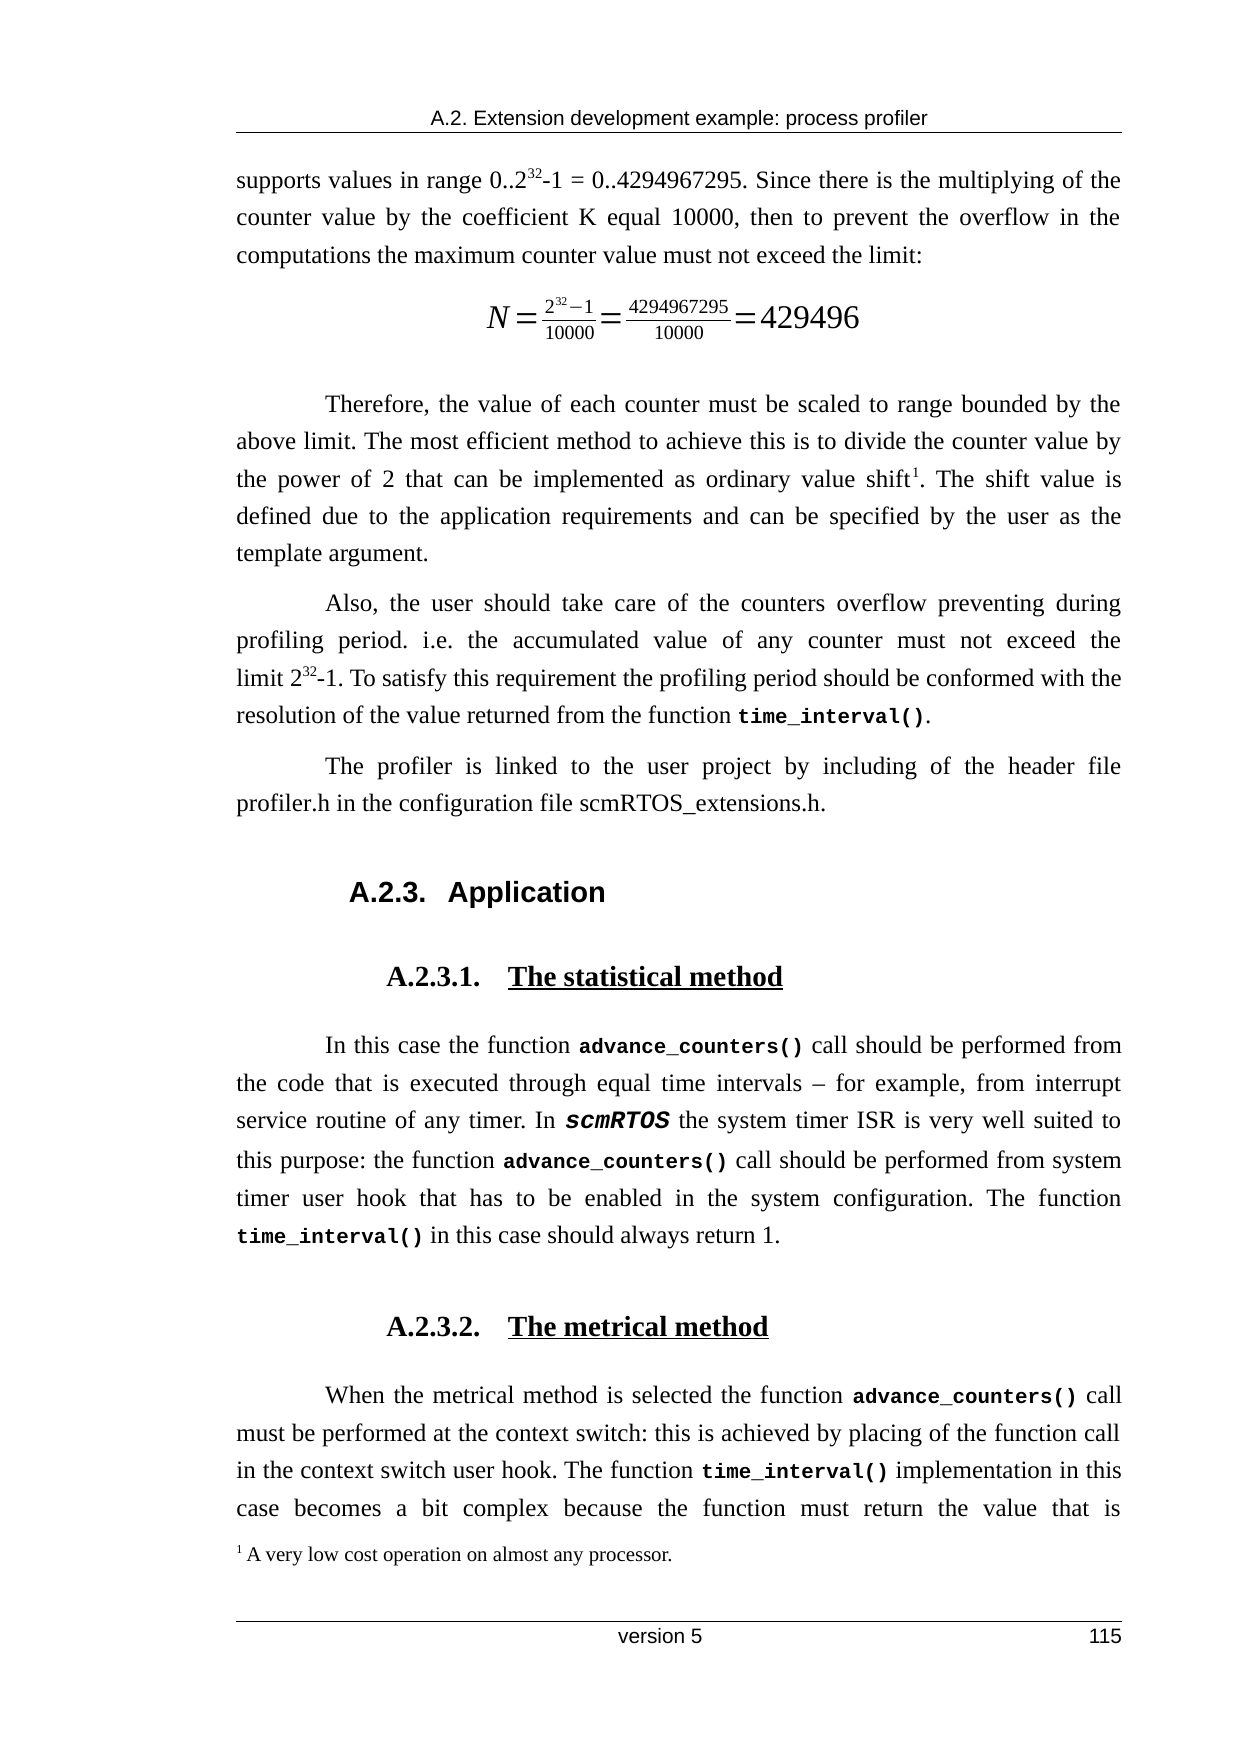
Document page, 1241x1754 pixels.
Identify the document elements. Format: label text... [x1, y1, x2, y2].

text In this case the function advance_counters() call should be performed from the code that is executed through equal time intervals – for example, from interrupt service routine of any timer. In scmRTOS the system timer ISR is very well suited to this purpose: the function advance_counters() call should be performed from system timer user hook that has to be enabled in the system configuration. The function time_in⁠ter⁠val() in this case should always return 1. [236, 1030, 1122, 1250]
text supports values in range 0..232-1 = 0..4294967295. Since there is the multiplying of the counter value by the coefficient K equal 10000, then to prevent the overflow in the computations the maximum counter value must not exceed the limit: [236, 165, 1122, 268]
subtitle Application [349, 876, 1122, 909]
subtitle The metrical method [386, 1309, 1122, 1342]
text Also, the user should take care of the counters overflow preventing during profiling period. i.e. the accumulated value of any counter must not exceed the limit 232-⁠1. To satisfy this requirement the profiling period should be conformed with the resolution of the value returned from the function time_in⁠ter⁠v⁠al(). [236, 588, 1122, 729]
text The profiler is linked to the user project by including of the header file profiler.h in the configuration file scmR⁠⁠TOS_extensions.h. [236, 751, 1122, 817]
text Therefore, the value of each counter must be scaled to range bounded by the above limit. The most efficient method to achieve this is to divide the counter value by the power of 2 that can be implemented as ordinary value shift. The shift value is defined due to the application requirements and can be specified by the user as the template argument. [236, 389, 1122, 567]
text A very low cost operation on almost any processor. [236, 1542, 1122, 1566]
subtitle The statistical method [386, 959, 1122, 993]
text When the metrical method is selected the function ad⁠vance_coun⁠ters() call must be performed at the context switch: this is achieved by placing of the function call in the context switch user hook. The function time_interval() implementation in this case becomes a bit complex because the function must return the value that is [236, 1380, 1122, 1522]
